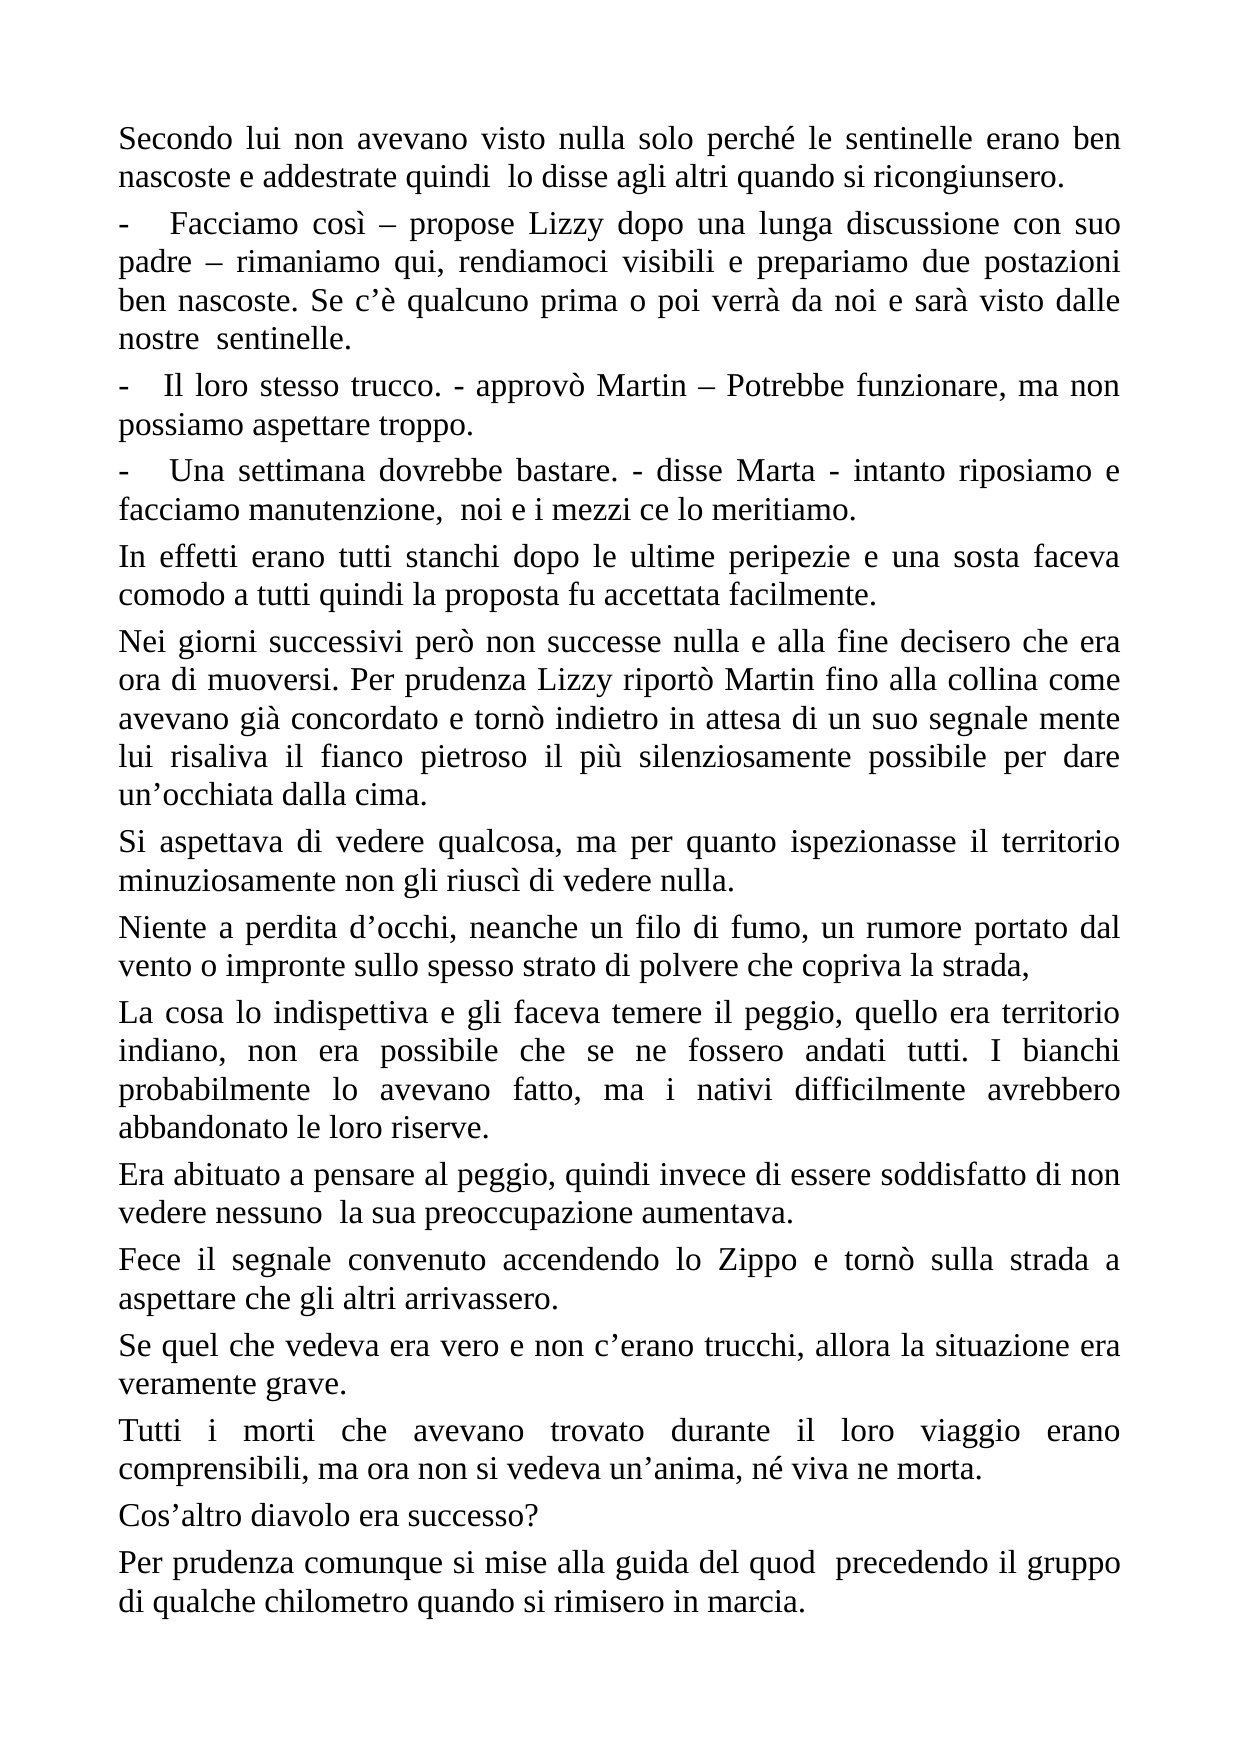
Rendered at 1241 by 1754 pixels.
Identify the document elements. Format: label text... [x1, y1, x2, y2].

text - Una settimana dovrebbe bastare. - disse Marta - intanto riposiamo e facciamo manutenzione, noi e i mezzi ce lo meritiamo. [118, 451, 1122, 527]
text Niente a perdita d’occhi, neanche un filo di fumo, un rumore portato dal vento o impronte sullo spesso strato di polvere che copriva la strada, [118, 907, 1122, 984]
text - Facciamo così – propose Lizzy dopo una lunga discussione con suo padre – rimaniamo qui, rendiamoci visibili e prepariamo due postazioni ben nascoste. Se c’è qualcuno prima o poi verrà da noi e sarà visto dalle nostre sentinelle. [118, 203, 1122, 357]
text Cos’altro diavolo era successo? [118, 1496, 1122, 1534]
text Per prudenza comunque si mise alla guida del quod precedendo il gruppo di qualche chilometro quando si rimisero in marcia. [118, 1542, 1122, 1619]
text - Il loro stesso trucco. - approvò Martin – Potrebbe funzionare, ma non possiamo aspettare troppo. [118, 365, 1122, 442]
text Tutti i morti che avevano trovato durante il loro viaggio erano comprensibili, ma ora non si vedeva un’anima, né viva ne morta. [118, 1410, 1122, 1487]
text Fece il segnale convenuto accendendo lo Zippo e tornò sulla strada a aspettare che gli altri arrivassero. [118, 1239, 1122, 1316]
text Nei giorni successivi però non successe nulla e alla fine decisero che era ora di muoversi. Per prudenza Lizzy riportò Martin fino alla collina come avevano già concordato e tornò indietro in attesa di un suo segnale mente lui risaliva il fianco pietroso il più silenziosamente possibile per dare un’occhiata dalla cima. [118, 621, 1122, 813]
text Se quel che vedeva era vero e non c’erano trucchi, allora la situazione era veramente grave. [118, 1325, 1122, 1402]
text Secondo lui non avevano visto nulla solo perché le sentinelle erano ben nascoste e addestrate quindi lo disse agli altri quando si ricongiunsero. [118, 118, 1122, 195]
text In effetti erano tutti stanchi dopo le ultime peripezie e una sosta faceva comodo a tutti quindi la proposta fu accettata facilmente. [118, 536, 1122, 613]
text La cosa lo indispettiva e gli faceva temere il peggio, quello era territorio indiano, non era possibile che se ne fossero andati tutti. I bianchi probabilmente lo avevano fatto, ma i nativi difficilmente avrebbero abbandonato le loro riserve. [118, 992, 1122, 1146]
text Era abituato a pensare al peggio, quindi invece di essere soddisfatto di non vedere nessuno la sua preoccupazione aumentava. [118, 1154, 1122, 1231]
text Si aspettava di vedere qualcosa, ma per quanto ispezionasse il territorio minuziosamente non gli riuscì di vedere nulla. [118, 822, 1122, 898]
